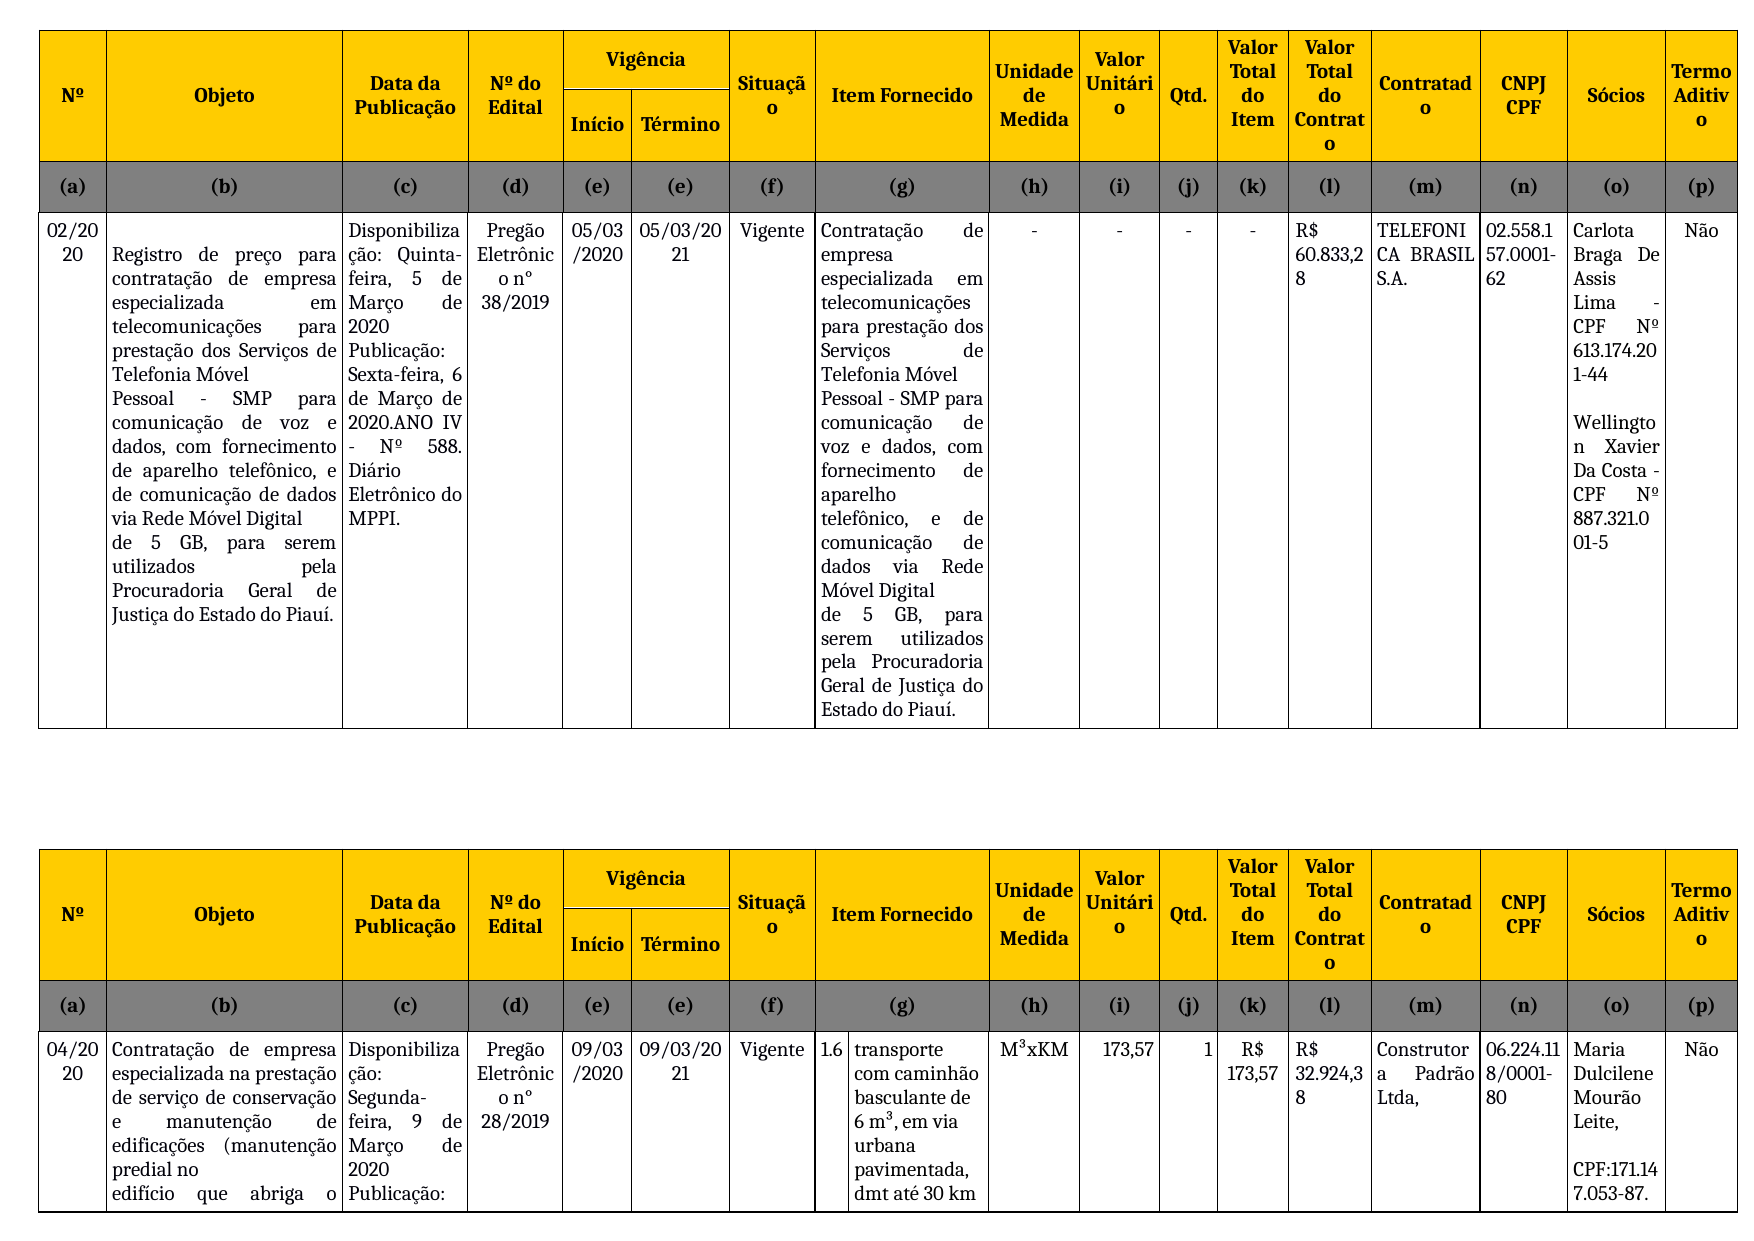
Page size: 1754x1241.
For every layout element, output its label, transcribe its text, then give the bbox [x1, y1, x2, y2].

table_cell 1 [1160, 1032, 1217, 1211]
table_header Situação [730, 31, 815, 161]
table_cell (c) [343, 981, 468, 1031]
table_header Contratado [1372, 850, 1480, 980]
table_cell (o) [1568, 162, 1665, 212]
table_cell - [989, 213, 1079, 728]
table_header CNPJ CPF [1481, 850, 1567, 980]
table_cell Maria Dulcilene Mourão Leite, CPF:171.147.053-87. [1568, 1032, 1665, 1211]
table_cell (e) [564, 162, 631, 212]
table_cell (p) [1666, 162, 1737, 212]
table_cell 05/03/2020 [563, 213, 631, 728]
table_cell TELEFONICA BRASIL S.A. [1372, 213, 1479, 728]
table_cell (l) [1289, 162, 1371, 212]
table_cell (a) [40, 981, 106, 1031]
table_cell R$ 60.833,28 [1289, 213, 1371, 728]
table_header Data da Publicação [343, 31, 468, 161]
table_header Sócios [1568, 31, 1665, 161]
table_cell (i) [1080, 162, 1159, 212]
table_cell (h) [990, 981, 1079, 1031]
table_cell R$ 32.924,38 [1289, 1032, 1371, 1211]
table_cell (b) [107, 981, 342, 1031]
table_cell Início [564, 90, 631, 161]
table_cell 05/03/2021 [632, 213, 729, 728]
table_cell Vigente [730, 1032, 814, 1211]
table_cell 173,57 [1080, 1032, 1159, 1211]
table_cell (i) [1080, 981, 1159, 1031]
table_cell (a) [40, 162, 106, 212]
table_header Valor Total do Contrato [1289, 31, 1371, 161]
table_cell - [1080, 213, 1159, 728]
table_cell (d) [469, 981, 563, 1031]
table_header Valor Total do Item [1218, 850, 1288, 980]
table_cell 02.558.157.0001-62 [1481, 213, 1567, 728]
table_header Nº do Edital [469, 850, 563, 980]
table_header Nº [40, 850, 106, 980]
table_cell R$ 173,57 [1218, 1032, 1288, 1211]
table_header Qtd. [1160, 850, 1217, 980]
table_cell M³xKM [989, 1032, 1079, 1211]
table_cell (e) [632, 162, 729, 212]
table_cell Vigente [730, 213, 814, 728]
table_cell (c) [343, 162, 468, 212]
table_cell (e) [632, 981, 729, 1031]
table_cell - [1160, 213, 1217, 728]
table_cell Contratação de empresa especializada em telecomunicações para prestação dos Serviços de Telefonia Móvel Pessoal - SMP para comunicação de voz e dados, com fornecimento de aparelho telefônico, e de comunicação de dados via Rede Móvel Digital de 5 GB, para serem utilizados pela Procuradoria Geral de Justiça do Estado do Piauí. [816, 213, 988, 728]
table_cell 09/03/2020 [563, 1032, 631, 1211]
table_cell (g) [816, 981, 989, 1031]
table_cell Disponibilização: Segunda-feira, 9 de Março de 2020 Publicação: [343, 1032, 467, 1211]
table_cell 02/2020 [39, 213, 106, 728]
table_header Nº do Edital [469, 31, 563, 161]
table_header Data da Publicação [343, 850, 468, 980]
table_header Termo Aditivo [1666, 31, 1737, 161]
table_header Item Fornecido [816, 850, 989, 980]
table_cell 06.224.118/0001-80 [1481, 1032, 1567, 1211]
table_header Objeto [107, 850, 342, 980]
table_header Nº [40, 31, 106, 161]
table_cell (b) [107, 162, 342, 212]
table_header Contratado [1372, 31, 1480, 161]
table_header Termo Aditivo [1666, 850, 1737, 980]
table_cell (f) [730, 981, 815, 1031]
table_cell Término [632, 90, 729, 161]
table_cell (d) [469, 162, 563, 212]
table_cell Disponibilização: Quinta-feira, 5 de Março de 2020 Publicação: Sexta-feira, 6 de Março de 2020.ANO IV - Nº 588. Diário Eletrônico do MPPI. [343, 213, 467, 728]
table_cell (n) [1481, 981, 1567, 1031]
table_cell Término [632, 909, 729, 980]
table_header Valor Unitário [1080, 31, 1159, 161]
table_cell (g) [816, 162, 989, 212]
table_header Valor Total do Contrato [1289, 850, 1371, 980]
table_cell - [1218, 213, 1288, 728]
table_cell Início [564, 909, 631, 980]
table_header Sócios [1568, 850, 1665, 980]
table_header Unidade de Medida [990, 31, 1079, 161]
table_cell Registro de preço para contratação de empresa especializada em telecomunicações para prestação dos Serviços de Telefonia Móvel Pessoal - SMP para comunicação de voz e dados, com fornecimento de aparelho telefônico, e de comunicação de dados via Rede Móvel Digital de 5 GB, para serem utilizados pela Procuradoria Geral de Justiça do Estado do Piauí. [107, 213, 342, 728]
table_cell Não [1666, 213, 1737, 728]
table_header Valor Unitário [1080, 850, 1159, 980]
table_cell (p) [1666, 981, 1737, 1031]
table_cell Carlota Braga De Assis Lima - CPF Nº 613.174.201-44 Wellington Xavier Da Costa - CPF Nº 887.321.001-5 [1568, 213, 1665, 728]
table_header Item Fornecido [816, 31, 989, 161]
table_cell Contratação de empresa especializada na prestação de serviço de conservação e manutenção de edificações (manutenção predial no edifício que abriga o [107, 1032, 342, 1211]
table_cell (m) [1372, 981, 1480, 1031]
table_cell (o) [1568, 981, 1665, 1031]
table_cell (l) [1289, 981, 1371, 1031]
table_cell (k) [1218, 981, 1288, 1031]
table_cell 09/03/2021 [632, 1032, 729, 1211]
table_header CNPJ CPF [1481, 31, 1567, 161]
table_cell 1.6 [816, 1032, 848, 1211]
table_cell Pregão Eletrônico n° 38/2019 [468, 213, 562, 728]
table_cell (e) [564, 981, 631, 1031]
table_cell (j) [1160, 162, 1217, 212]
table_header Objeto [107, 31, 342, 161]
table_cell (j) [1160, 981, 1217, 1031]
table_cell (k) [1218, 162, 1288, 212]
table_header Vigência [564, 31, 729, 88]
table_cell (f) [730, 162, 815, 212]
table_header Qtd. [1160, 31, 1217, 161]
table_cell Não [1666, 1032, 1737, 1211]
table_cell transporte com caminhão basculante de 6 m³, em via urbana pavimentada, dmt até 30 km [849, 1032, 988, 1211]
table_cell 04/2020 [39, 1032, 106, 1211]
table_cell (m) [1372, 162, 1480, 212]
table_header Unidade de Medida [990, 850, 1079, 980]
table_cell (n) [1481, 162, 1567, 212]
table_cell Pregão Eletrônico n° 28/2019 [468, 1032, 562, 1211]
table_header Valor Total do Item [1218, 31, 1288, 161]
table_header Situação [730, 850, 815, 980]
table_header Vigência [564, 850, 729, 907]
table_cell (h) [990, 162, 1079, 212]
table_cell Construtora Padrão Ltda, [1372, 1032, 1479, 1211]
